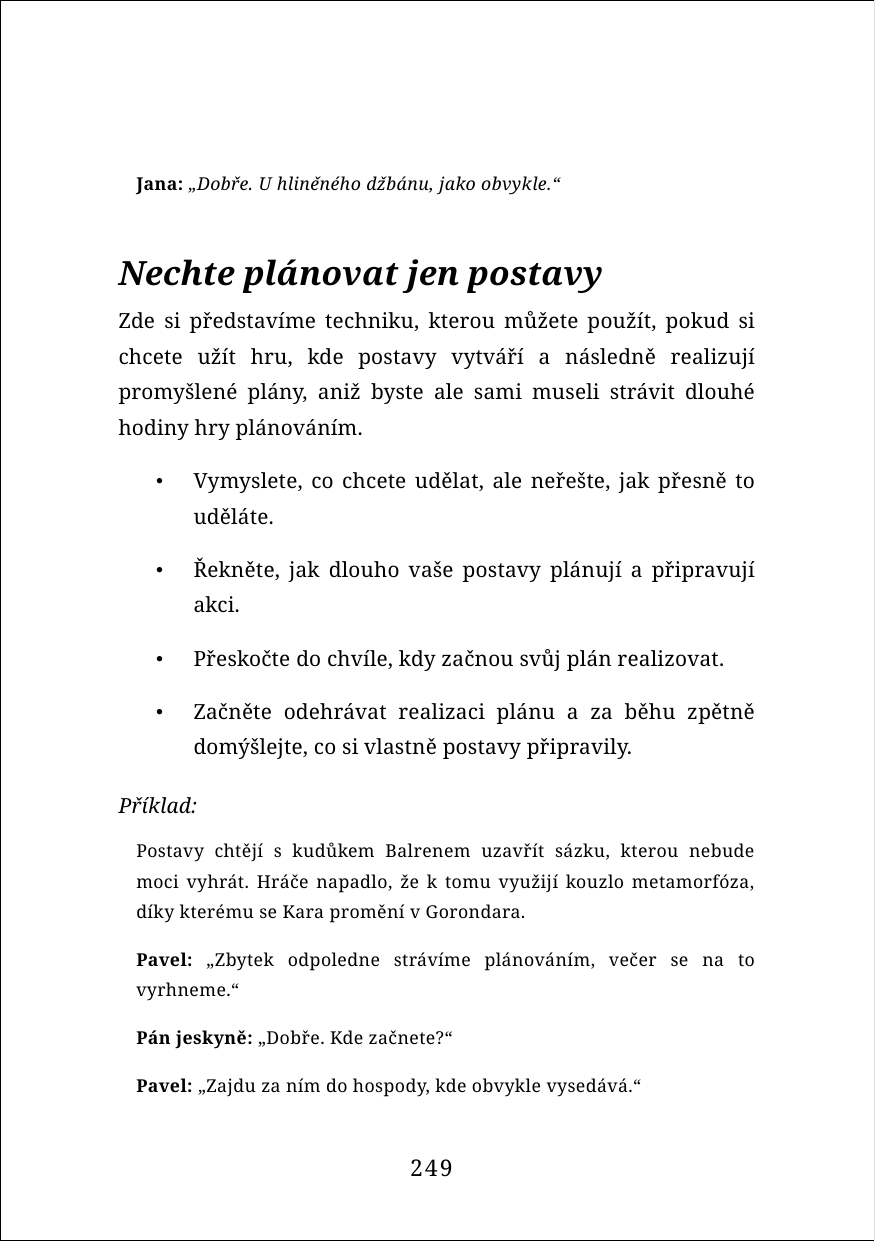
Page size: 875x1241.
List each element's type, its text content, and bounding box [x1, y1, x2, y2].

text Pavel: „Zbytek odpoledne strávíme plánováním, večer se na to vyrhneme.“ [136, 947, 756, 1002]
text Pavel: „Zajdu za ním do hospody, kde obvykle vysedává.“ [136, 1073, 756, 1097]
list Začněte odehrávat realizaci plánu a za běhu zpětně domýšlejte, co si vlastně postavy připravily. [156, 697, 756, 761]
text Postavy chtějí s kudůkem Balrenem uzavřít sázku, kterou nebude moci vyhrát. Hráče napadlo, že k tomu využijí kouzlo metamorfóza, díky kterému se Kara promění v Gorondara. [136, 839, 756, 923]
list Vymyslete, co chcete udělat, ale neřešte, jak přesně to uděláte. [156, 466, 756, 530]
text Pán jeskyně: „Dobře. Kde začnete?“ [136, 1025, 756, 1049]
list Řekněte, jak dlouho vaše postavy plánují a připravují akci. [156, 555, 756, 619]
text Zde si představíme techniku, kterou můžete použít, pokud si chcete užít hru, kde postavy vytváří a následně realizují promyšlené plány, aniž byste ale sami museli strávit dlouhé hodiny hry plánováním. [118, 306, 756, 441]
text Příklad: [118, 792, 756, 820]
text Jana: „Dobře. U hliněného džbánu, jako obvykle.“ [136, 172, 756, 196]
list Přeskočte do chvíle, kdy začnou svůj plán realizovat. [156, 644, 756, 672]
subtitle Nechte plánovat jen postavy [118, 249, 756, 295]
